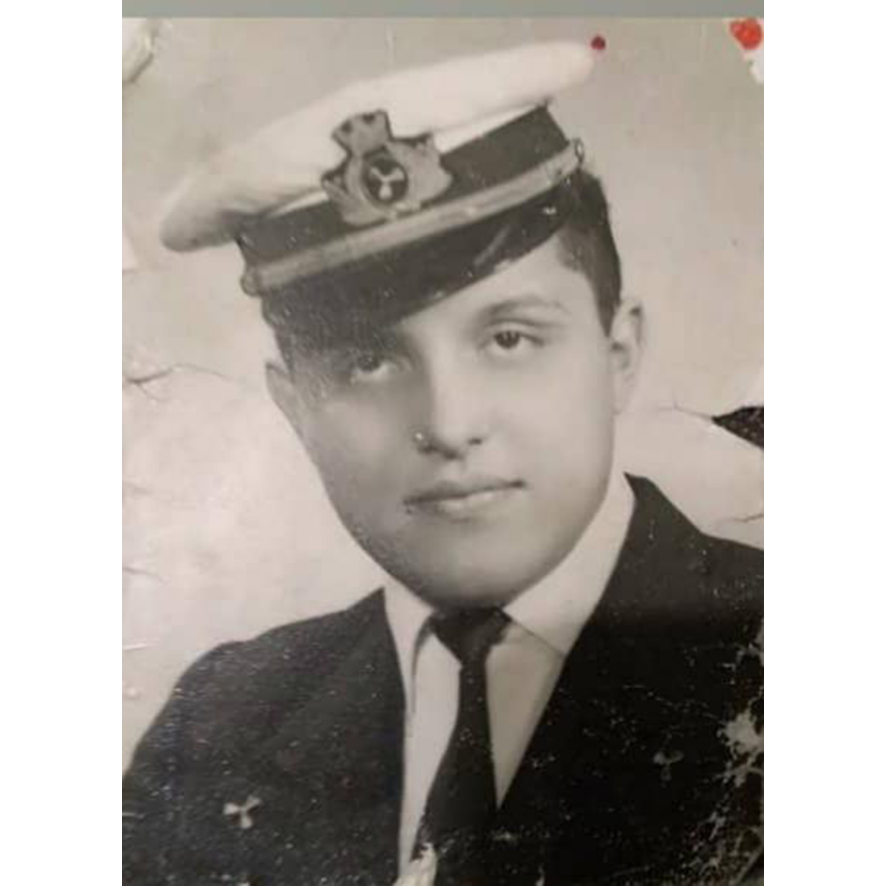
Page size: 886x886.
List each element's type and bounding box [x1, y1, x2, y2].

picture [122, 0, 764, 886]
